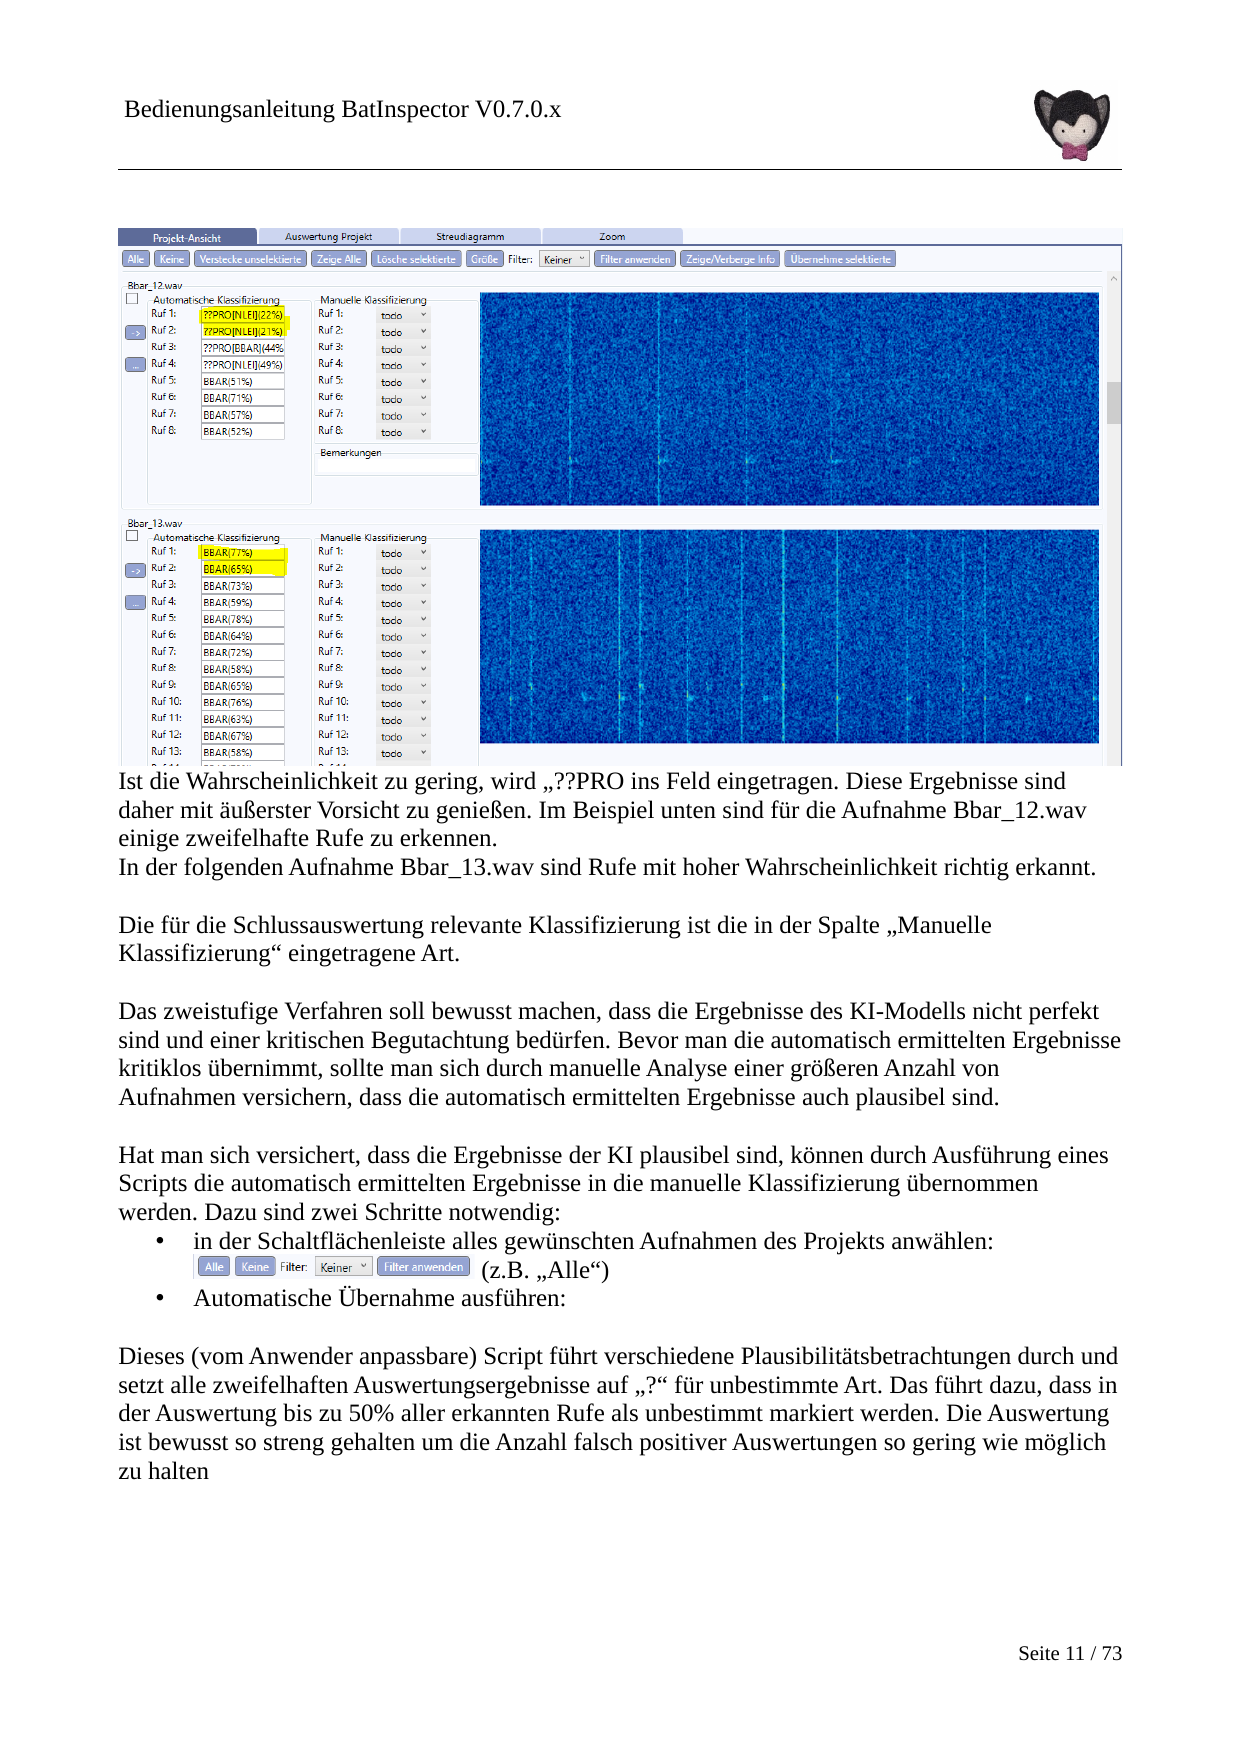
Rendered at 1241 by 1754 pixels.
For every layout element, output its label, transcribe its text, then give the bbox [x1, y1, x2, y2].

text Ist die Wahrscheinlichkeit zu gering, wird „??PRO ins Feld eingetragen. Diese Ergebnisse sind daher mit äußerster Vorsicht zu genießen. Im Beispiel unten sind für die Aufnahme Bbar_12.wav einige zweifelhafte Rufe zu erkennen. [118, 766, 1122, 852]
text Das zweistufige Verfahren soll bewusst machen, dass die Ergebnisse des KI-Modells nicht perfekt sind und einer kritischen Begutachtung bedürfen. Bevor man die automatisch ermittelten Ergebnisse kritiklos übernimmt, sollte man sich durch manuelle Analyse einer größeren Anzahl von Aufnahmen versichern, dass die automatisch ermittelten Ergebnisse auch plausibel sind. [118, 996, 1122, 1111]
text Dieses (vom Anwender anpassbare) Script führt verschiedene Plausibilitätsbetrachtungen durch und setzt alle zweifelhaften Auswertungsergebnisse auf „?“ für unbestimmte Art. Das führt dazu, dass in der Auswertung bis zu 50% aller erkannten Rufe als unbestimmt markiert werden. Die Auswertung ist bewusst so streng gehalten um die Anzahl falsch positiver Auswertungen so gering wie möglich zu halten [118, 1341, 1122, 1485]
list Automatische Übernahme ausführen: [156, 1283, 1122, 1341]
picture [118, 228, 1123, 766]
text Die für die Schlussauswertung relevante Klassifizierung ist die in der Spalte „Manuelle Klassifizierung“ eingetragene Art. [118, 910, 1122, 967]
text In der folgenden Aufnahme Bbar_13.wav sind Rufe mit hoher Wahrscheinlichkeit richtig erkannt. [118, 852, 1122, 881]
picture [193, 1254, 475, 1279]
text Hat man sich versichert, dass die Ergebnisse der KI plausibel sind, können durch Ausführung eines Scripts die automatisch ermittelten Ergebnisse in die manuelle Klassifizierung übernommen werden. Dazu sind zwei Schritte notwendig: [118, 1140, 1122, 1226]
list in der Schaltflächenleiste alles gewünschten Aufnahmen des Projekts anwählen: (z.B. „Alle“) [156, 1226, 1122, 1283]
picture [1030, 80, 1119, 169]
